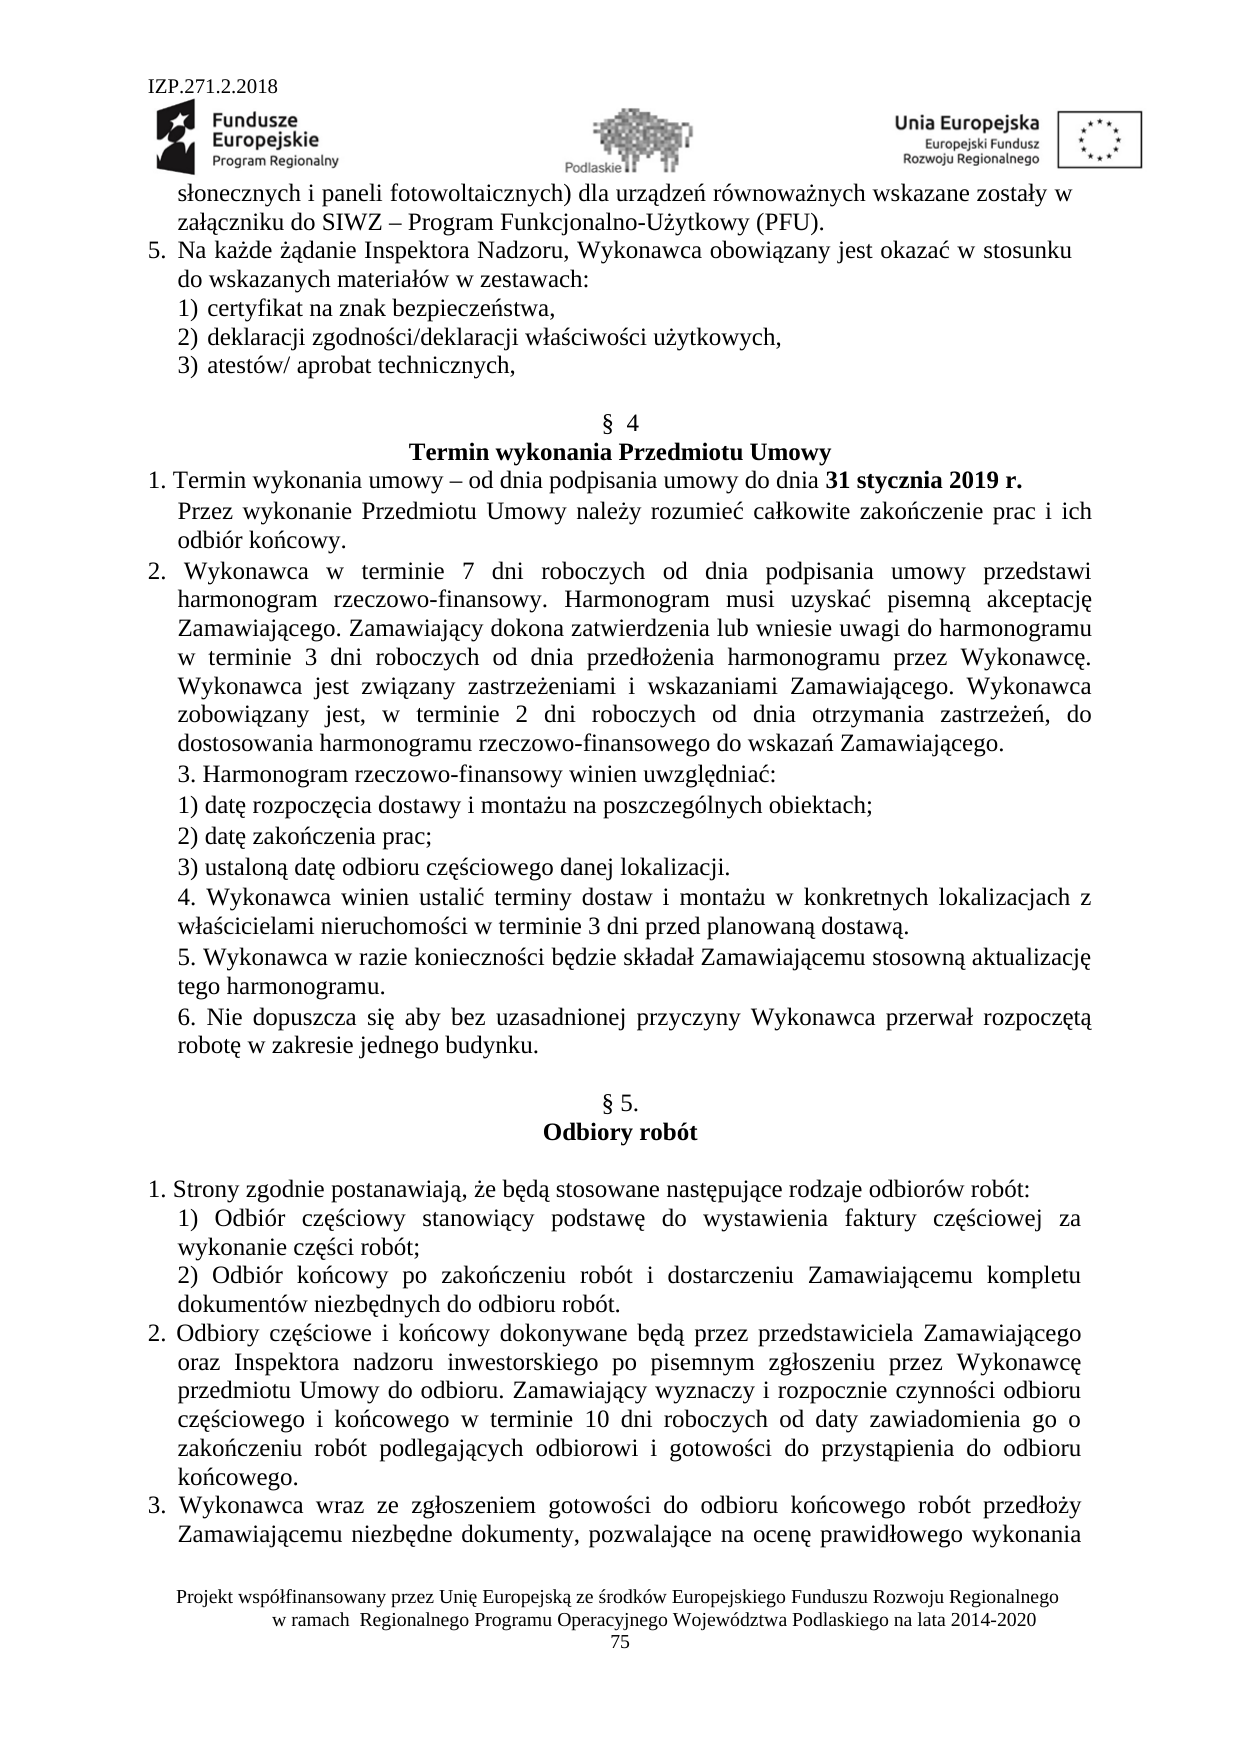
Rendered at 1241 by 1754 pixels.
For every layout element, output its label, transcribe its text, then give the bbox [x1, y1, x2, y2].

text 2) datę zakończenia prac; [177, 821, 1092, 849]
text 1) certyfikat na znak bezpieczeństwa, [177, 293, 1073, 322]
text 1. Strony zgodnie postanawiają, że będą stosowane następujące rodzaje odbiorów robót: [148, 1174, 1082, 1203]
text 3) atestów/ aprobat technicznych, [177, 350, 1073, 379]
text 2. Odbiory częściowe i końcowy dokonywane będą przez przedstawiciela Zamawiającego oraz Inspektora nadzoru inwestorskiego po pisemnym zgłoszeniu przez Wykonawcę przedmiotu Umowy do odbioru. Zamawiający wyznaczy i rozpocznie czynności odbioru częściowego i końcowego w terminie 10 dni roboczych od daty zawiadomienia go o zakończeniu robót podlegających odbiorowi i gotowości do przystąpienia do odbioru końcowego. [148, 1318, 1082, 1490]
text Przez wykonanie Przedmiotu Umowy należy rozumieć całkowite zakończenie prac i ich odbiór końcowy. [177, 496, 1092, 554]
text 6. Nie dopuszcza się aby bez uzasadnionej przyczyny Wykonawca przerwał rozpoczętą robotę w zakresie jednego budynku. [177, 1002, 1092, 1059]
text 2. Wykonawca w terminie 7 dni roboczych od dnia podpisania umowy przedstawi harmonogram rzeczowo-finansowy. Harmonogram musi uzyskać pisemną akceptację Zamawiającego. Zamawiający dokona zatwierdzenia lub wniesie uwagi do harmonogramu w terminie 3 dni roboczych od dnia przedłożenia harmonogramu przez Wykonawcę. Wykonawca jest związany zastrzeżeniami i wskazaniami Zamawiającego. Wykonawca zobowiązany jest, w terminie 2 dni roboczych od dnia otrzymania zastrzeżeń, do dostosowania harmonogramu rzeczowo-finansowego do wskazań Zamawiającego. [148, 556, 1092, 757]
text 1) datę rozpoczęcia dostawy i montażu na poszczególnych obiektach; [177, 790, 1092, 819]
text 4. Wykonawca winien ustalić terminy dostaw i montażu w konkretnych lokalizacjach z właścicielami nieruchomości w terminie 3 dni przed planowaną dostawą. [177, 882, 1092, 940]
text 2) deklaracji zgodności/deklaracji właściwości użytkowych, [177, 322, 1073, 350]
text 5. Na każde żądanie Inspektora Nadzoru, Wykonawca obowiązany jest okazać w stosunku do wskazanych materiałów w zestawach: [148, 235, 1073, 293]
text 5. Wykonawca w razie konieczności będzie składał Zamawiającemu stosowną aktualizację tego harmonogramu. [177, 942, 1092, 999]
text 3. Wykonawca wraz ze zgłoszeniem gotowości do odbioru końcowego robót przedłoży Zamawiającemu niezbędne dokumenty, pozwalające na ocenę prawidłowego wykonania [148, 1490, 1082, 1548]
text § 5. [148, 1088, 1092, 1117]
text Odbiory robót [148, 1117, 1092, 1145]
text 3. Harmonogram rzeczowo-finansowy winien uwzględniać: [177, 759, 1092, 788]
text 1) Odbiór częściowy stanowiący podstawę do wystawienia faktury częściowej za wykonanie części robót; [177, 1203, 1082, 1260]
text Termin wykonania Przedmiotu Umowy [148, 437, 1092, 465]
text § 4 [148, 408, 1092, 437]
text słonecznych i paneli fotowoltaicznych) dla urządzeń równoważnych wskazane zostały w załączniku do SIWZ – Program Funkcjonalno-Użytkowy (PFU). [148, 178, 1073, 235]
text 2) Odbiór końcowy po zakończeniu robót i dostarczeniu Zamawiającemu kompletu dokumentów niezbędnych do odbioru robót. [177, 1260, 1082, 1318]
text 1. Termin wykonania umowy – od dnia podpisania umowy do dnia 31 stycznia 2019 r. [148, 465, 1092, 494]
text 3) ustaloną datę odbioru częściowego danej lokalizacji. [177, 852, 1092, 880]
